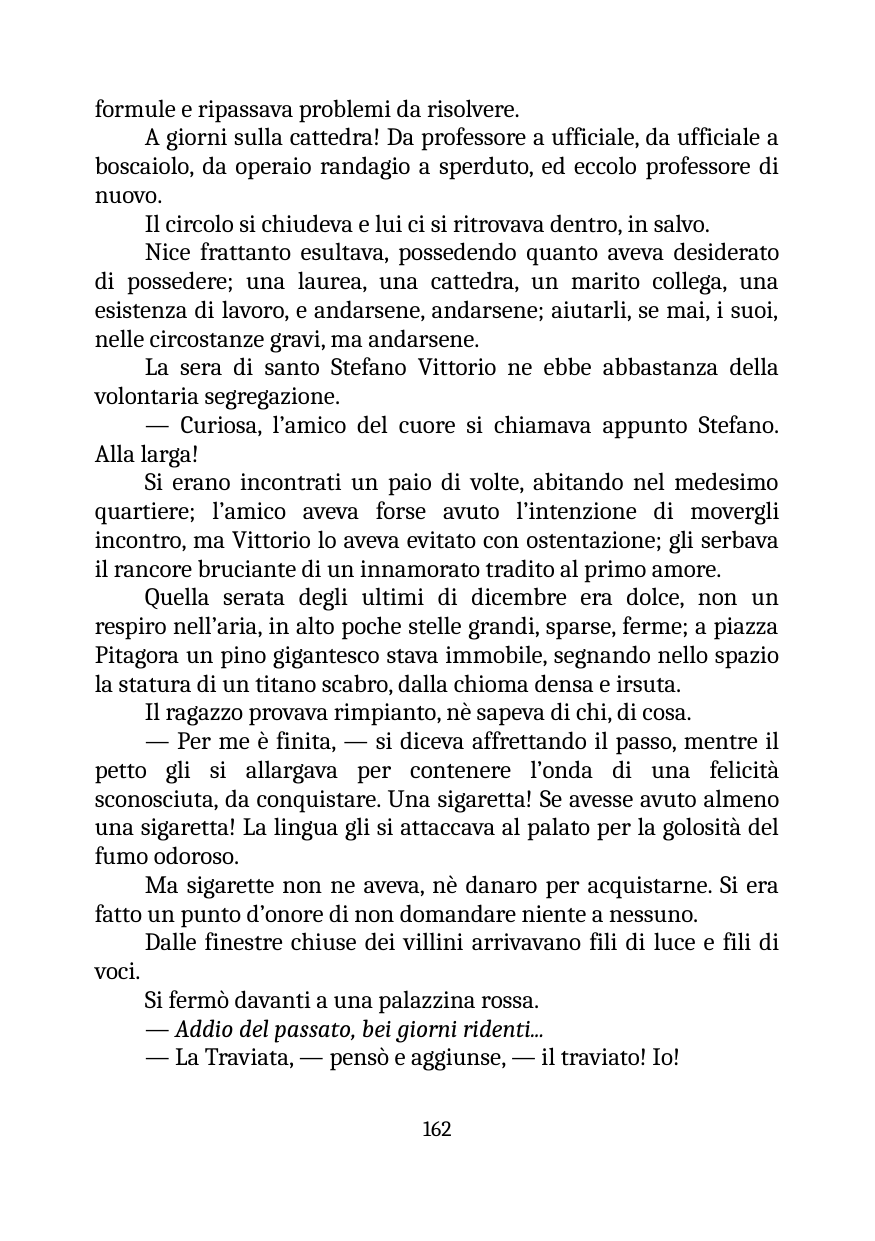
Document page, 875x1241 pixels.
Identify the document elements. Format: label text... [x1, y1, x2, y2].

text Nice frattanto esultava, possedendo quanto aveva desiderato di possedere; una laurea, una cattedra, un marito collega, una esistenza di lavoro, e andarsene, andarsene; aiutarli, se mai, i suoi, nelle circostanze gravi, ma andarsene. [94, 238, 779, 353]
text — Addio del passato, bei giorni ridenti... [94, 1014, 779, 1043]
text — Curiosa, l’amico del cuore si chiamava appunto Stefano. Alla larga! [94, 411, 779, 468]
text formule e ripassava problemi da risolvere. [94, 94, 779, 123]
text Ma sigarette non ne aveva, nè danaro per acquistarne. Si era fatto un punto d’onore di non domandare niente a nessuno. [94, 871, 779, 928]
text A giorni sulla cattedra! Da professore a ufficiale, da ufficiale a boscaiolo, da operaio randagio a sperduto, ed eccolo professore di nuovo. [94, 123, 779, 209]
text Il circolo si chiudeva e lui ci si ritrovava dentro, in salvo. [94, 209, 779, 238]
text Il ragazzo provava rimpianto, nè sapeva di chi, di cosa. [94, 698, 779, 727]
text Si fermò davanti a una palazzina rossa. [94, 986, 779, 1014]
text La sera di santo Stefano Vittorio ne ebbe abbastanza della volontaria segregazione. [94, 353, 779, 411]
text Si erano incontrati un paio di volte, abitando nel medesimo quartiere; l’amico aveva forse avuto l’intenzione di movergli incontro, ma Vittorio lo aveva evitato con ostentazione; gli serbava il rancore bruciante di un innamorato tradito al primo amore. [94, 468, 779, 583]
text Quella serata degli ultimi di dicembre era dolce, non un respiro nell’aria, in alto poche stelle grandi, sparse, ferme; a piazza Pitagora un pino gigantesco stava immobile, segnando nello spazio la statura di un titano scabro, dalla chioma densa e irsuta. [94, 583, 779, 698]
text Dalle finestre chiuse dei villini arrivavano fili di luce e fili di voci. [94, 928, 779, 986]
text — La Traviata, — pensò e aggiunse, — il traviato! Io! [94, 1043, 779, 1072]
text — Per me è finita, — si diceva affrettando il passo, mentre il petto gli si allargava per contenere l’onda di una felicità sconosciuta, da conquistare. Una sigaretta! Se avesse avuto almeno una sigaretta! La lingua gli si attaccava al palato per la golosità del fumo odoroso. [94, 727, 779, 871]
